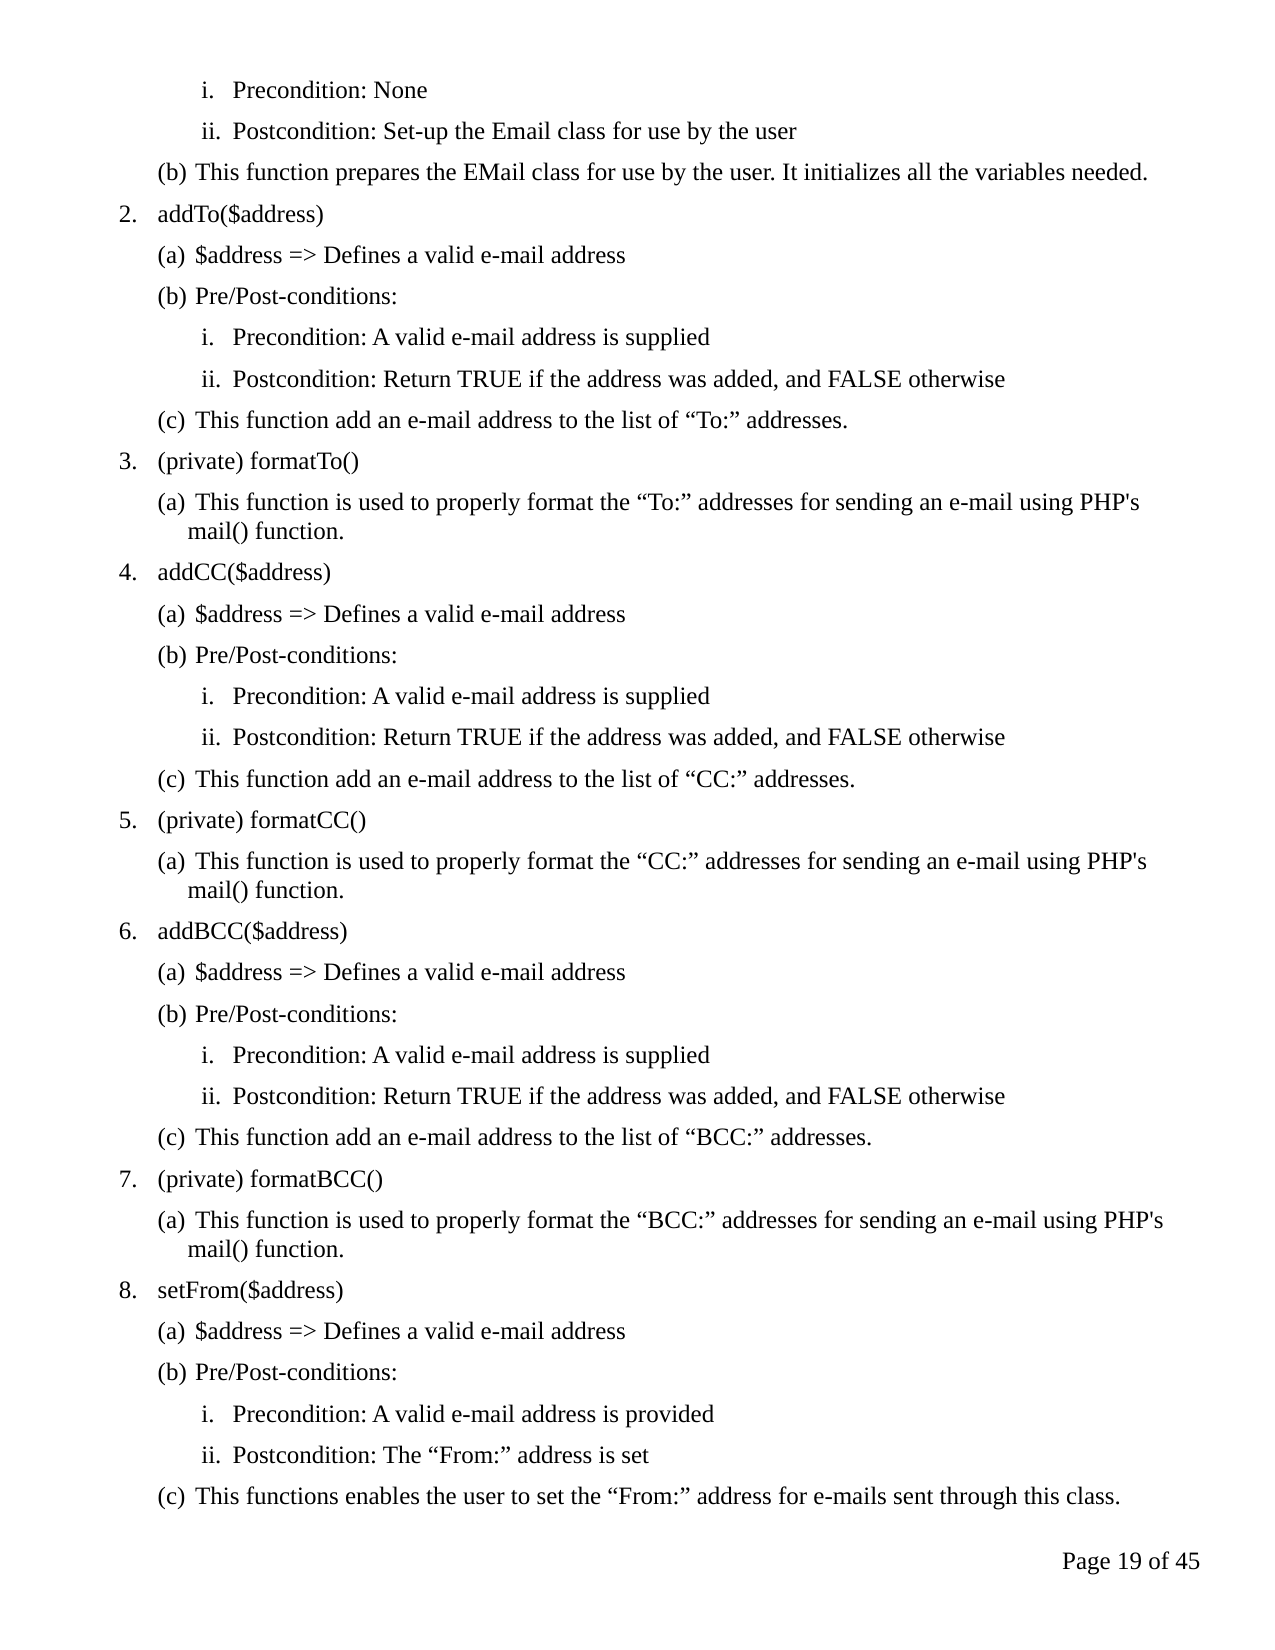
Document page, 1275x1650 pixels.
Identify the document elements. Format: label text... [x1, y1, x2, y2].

list This function add an e-mail address to the list of “BCC:” addresses. [157, 1122, 1200, 1151]
list Postcondition: The “From:” address is set [195, 1440, 1200, 1469]
list $address => Defines a valid e-mail address [157, 1316, 1200, 1345]
list This functions enables the user to set the “From:” address for e-mails sent through this class. [157, 1481, 1200, 1510]
list Pre/Post-conditions: [157, 281, 1200, 310]
list Pre/Post-conditions: [157, 999, 1200, 1027]
list addBCC($address) [112, 916, 1200, 945]
list (private) formatTo() [112, 446, 1200, 475]
list This function is used to properly format the “CC:” addresses for sending an e-mail using PHP's mail() function. [157, 846, 1200, 904]
list $address => Defines a valid e-mail address [157, 599, 1200, 627]
list (private) formatBCC() [112, 1164, 1200, 1192]
list Precondition: A valid e-mail address is supplied [195, 681, 1200, 710]
list addTo($address) [112, 199, 1200, 227]
list Precondition: A valid e-mail address is supplied [195, 1040, 1200, 1069]
list Postcondition: Return TRUE if the address was added, and FALSE otherwise [195, 364, 1200, 392]
list $address => Defines a valid e-mail address [157, 240, 1200, 269]
list Precondition: A valid e-mail address is supplied [195, 322, 1200, 351]
list Precondition: None [195, 75, 1200, 104]
list This function prepares the EMail class for use by the user. It initializes all the variables needed. [157, 157, 1200, 186]
list addCC($address) [112, 557, 1200, 586]
list This function add an e-mail address to the list of “CC:” addresses. [157, 764, 1200, 792]
list Postcondition: Return TRUE if the address was added, and FALSE otherwise [195, 1081, 1200, 1110]
list Pre/Post-conditions: [157, 640, 1200, 669]
list $address => Defines a valid e-mail address [157, 957, 1200, 986]
list Pre/Post-conditions: [157, 1357, 1200, 1386]
list Precondition: A valid e-mail address is provided [195, 1399, 1200, 1427]
list This function add an e-mail address to the list of “To:” addresses. [157, 405, 1200, 434]
list Postcondition: Set-up the Email class for use by the user [195, 116, 1200, 145]
list This function is used to properly format the “To:” addresses for sending an e-mail using PHP's mail() function. [157, 487, 1200, 545]
list Postcondition: Return TRUE if the address was added, and FALSE otherwise [195, 722, 1200, 751]
list setFrom($address) [112, 1275, 1200, 1304]
list This function is used to properly format the “BCC:” addresses for sending an e-mail using PHP's mail() function. [157, 1205, 1200, 1262]
list (private) formatCC() [112, 805, 1200, 834]
